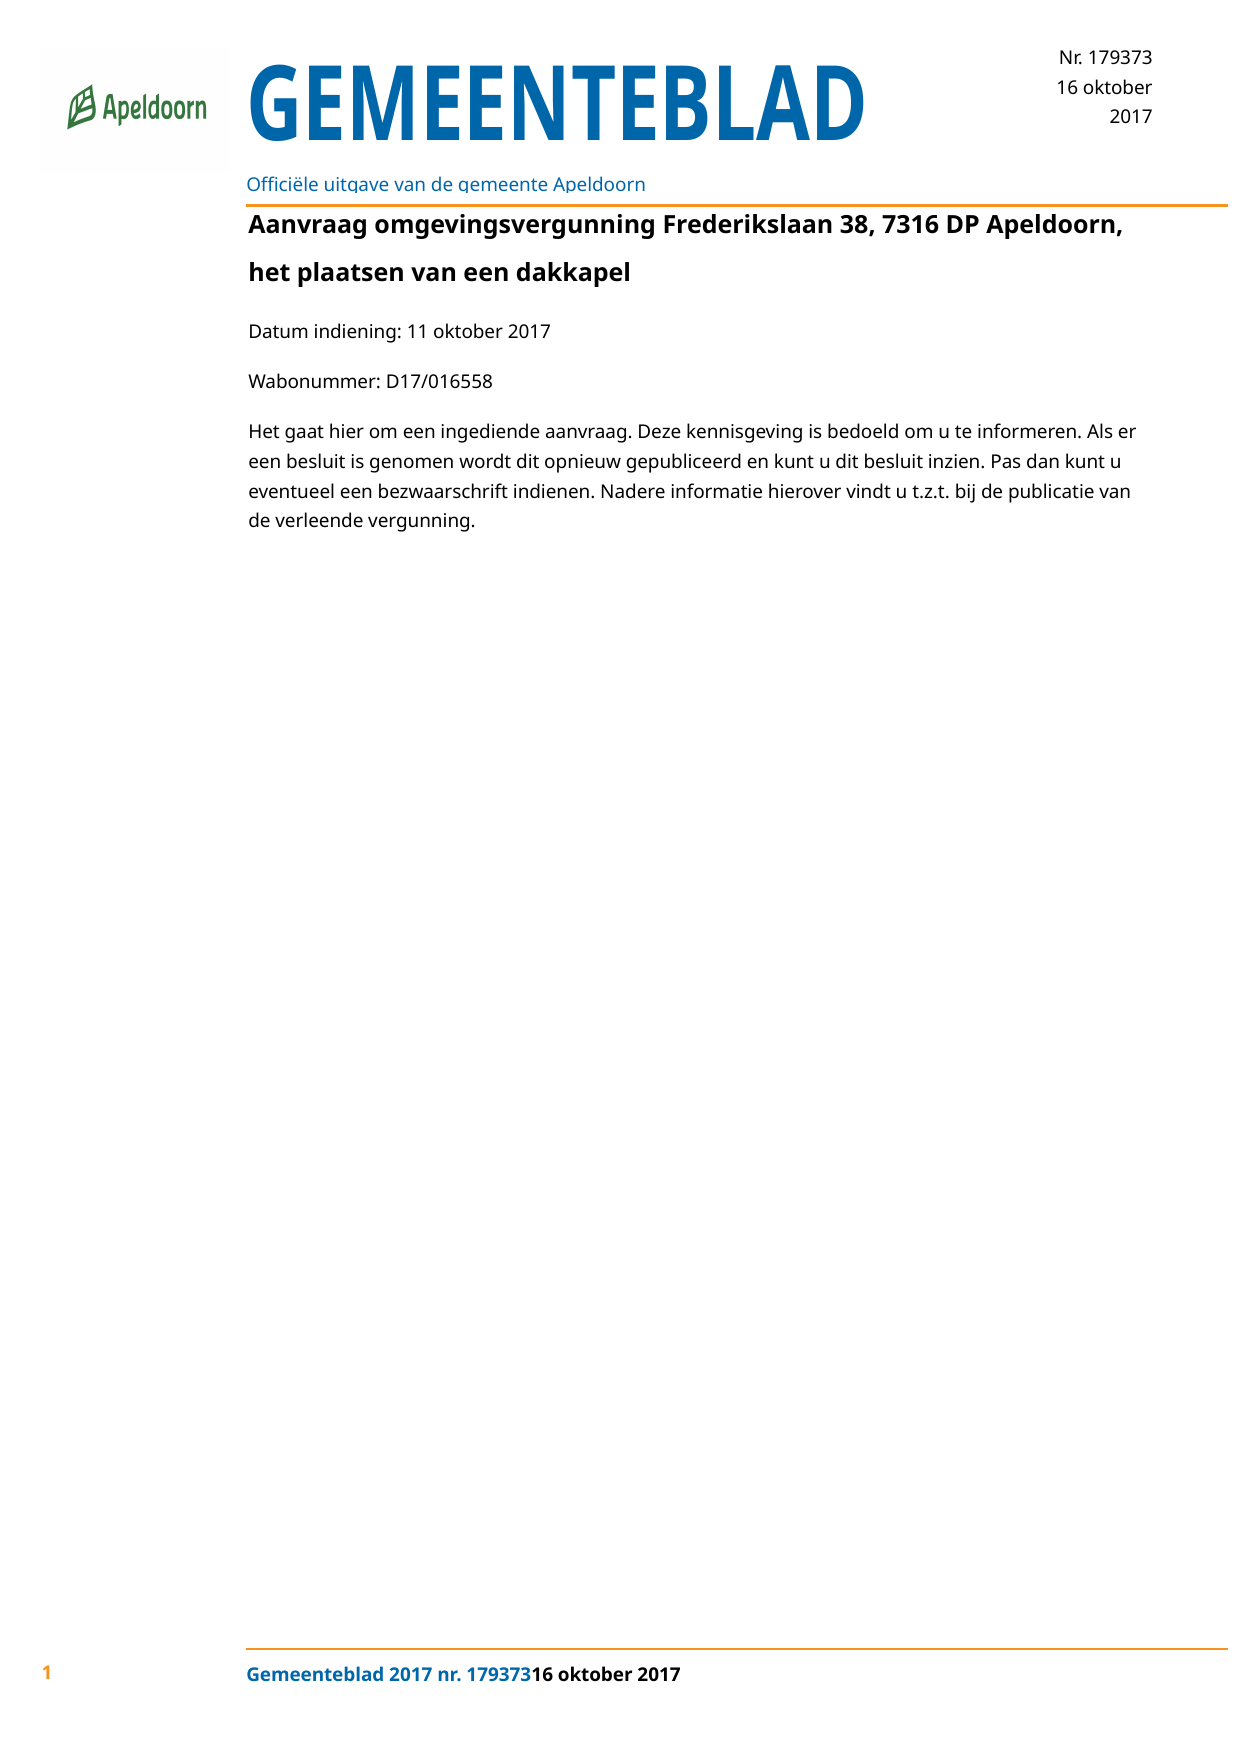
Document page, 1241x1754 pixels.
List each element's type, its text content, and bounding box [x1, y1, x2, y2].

text Het gaat hier om een ingediende aanvraag. Deze kennisgeving is bedoeld om u te informeren. Als er een besluit is genomen wordt dit opnieuw gepubliceerd en kunt u dit besluit inzien. Pas dan kunt u eventueel een bezwaarschrift indienen. Nadere informatie hierover vindt u t.z.t. bij de publicatie van de verleende vergunning. [248, 419, 1152, 533]
text Wabonummer: D17/016558 [248, 368, 1152, 394]
text Datum indiening: 11 oktober 2017 [248, 318, 1152, 344]
picture [41, 47, 231, 172]
text Aanvraag omgevingsvergunning Frederikslaan 38, 7316 DP Apeldoorn, het plaatsen van een dakkapel [248, 207, 1152, 288]
